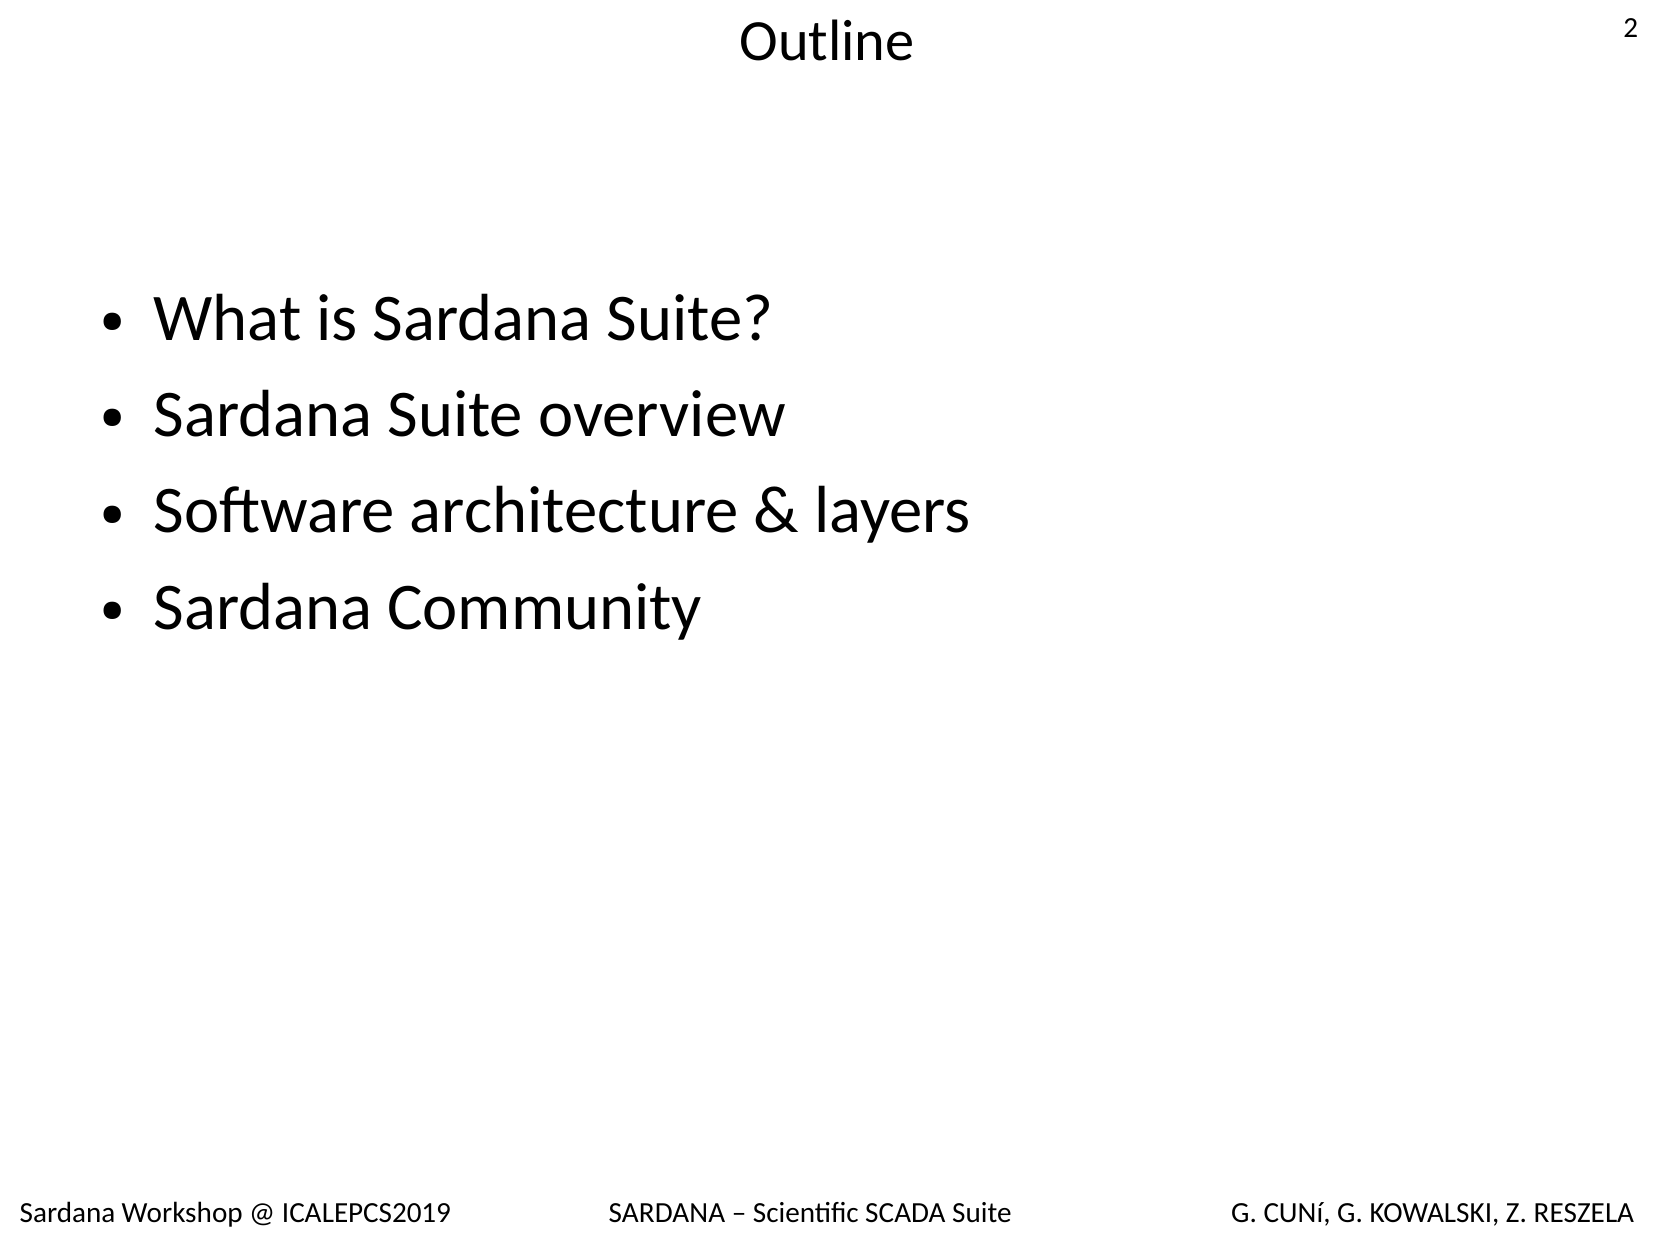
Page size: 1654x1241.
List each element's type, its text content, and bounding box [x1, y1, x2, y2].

list What is Sardana Suite? Sardana Suite overview Software architecture & layers Sardana Community [82, 290, 1571, 1010]
title Outline [82, 2, 1571, 91]
